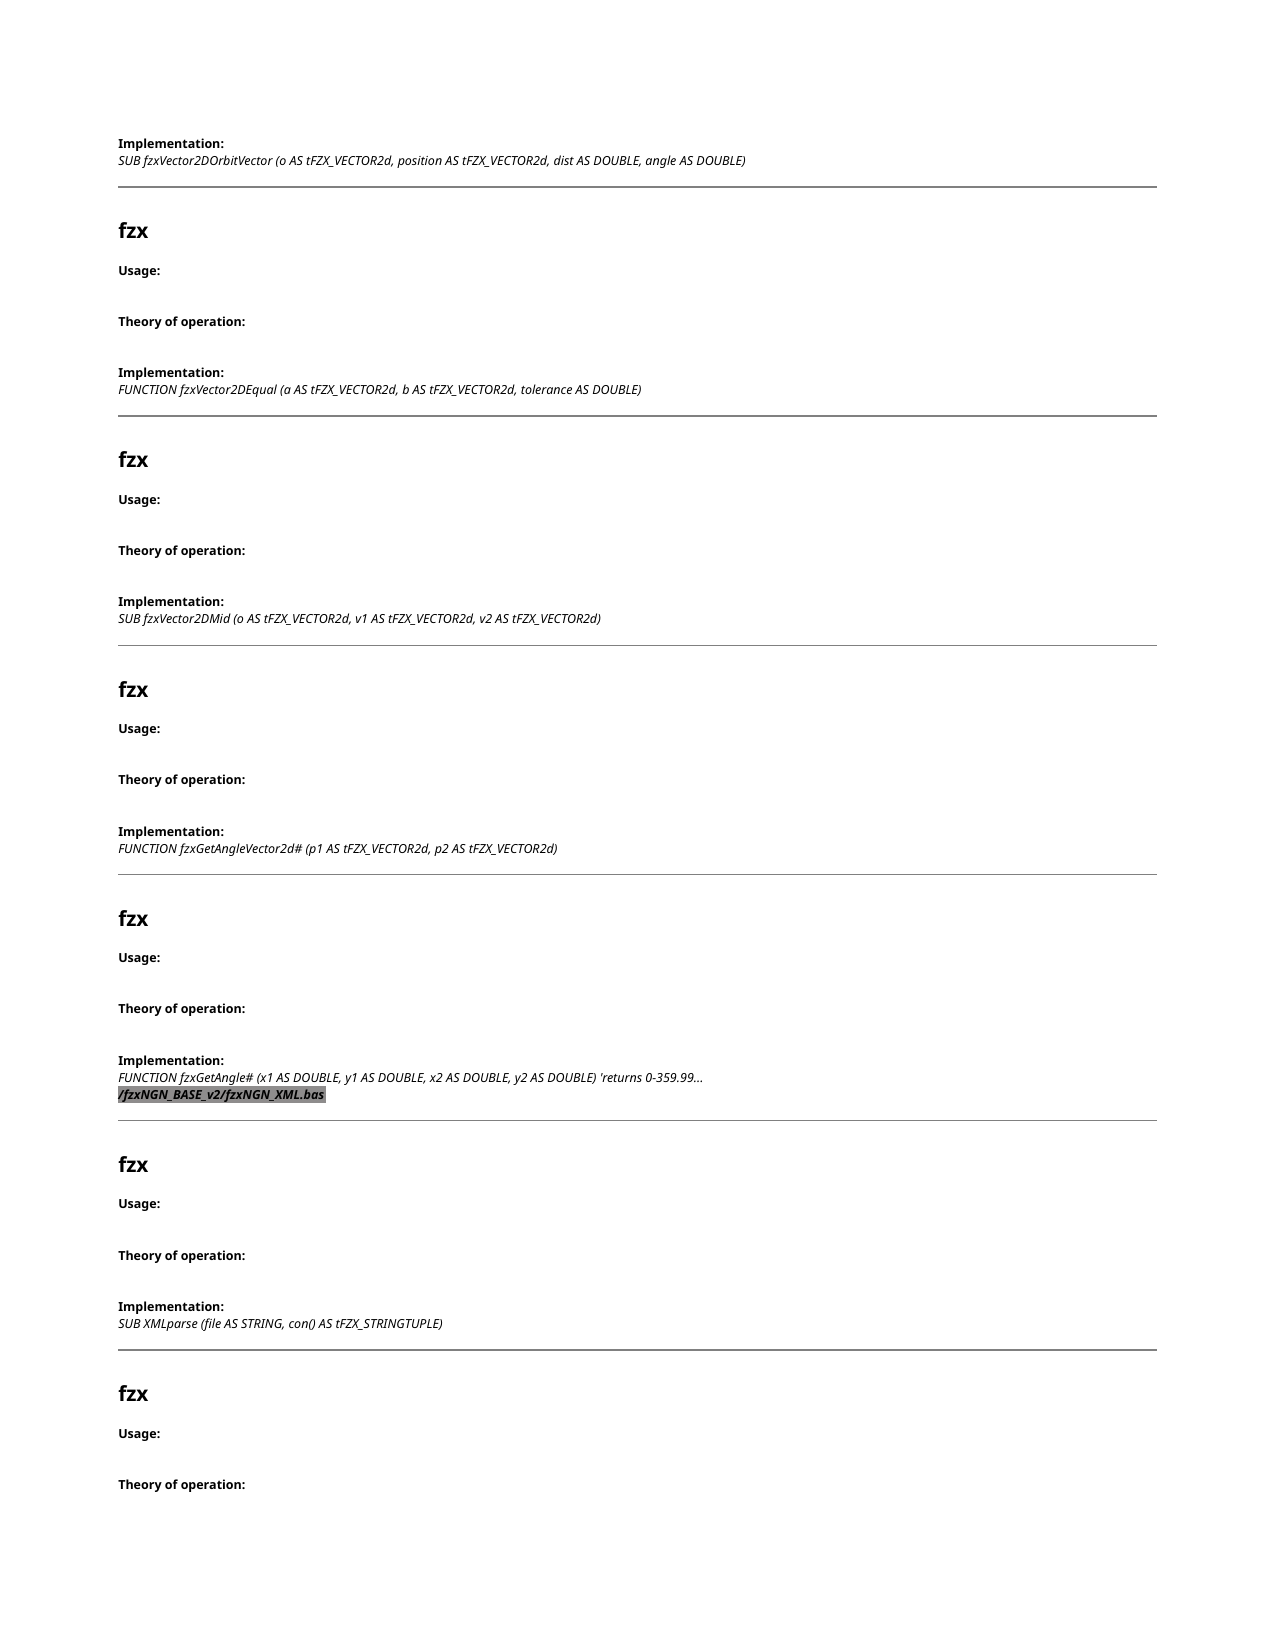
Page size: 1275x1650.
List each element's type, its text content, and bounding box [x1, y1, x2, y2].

text Usage: [118, 720, 1157, 737]
text Implementation: [118, 1298, 1157, 1315]
text fzx [118, 904, 1157, 932]
text Usage: [118, 262, 1157, 279]
text Usage: [118, 491, 1157, 508]
text Usage: [118, 949, 1157, 966]
text fzx [118, 1379, 1157, 1408]
text FUNCTION fzxGetAngle# (x1 AS DOUBLE, y1 AS DOUBLE, x2 AS DOUBLE, y2 AS DOUBLE) 'returns 0-359.99... [118, 1069, 1157, 1086]
text SUB fzxVector2DMid (o AS tFZX_VECTOR2d, v1 AS tFZX_VECTOR2d, v2 AS tFZX_VECTOR2d) [118, 611, 1157, 628]
text SUB fzxVector2DOrbitVector (o AS tFZX_VECTOR2d, position AS tFZX_VECTOR2d, dist AS DOUBLE, angle AS DOUBLE) [118, 152, 1157, 169]
text Theory of operation: [118, 313, 1157, 330]
text Implementation: [118, 593, 1157, 611]
text Theory of operation: [118, 542, 1157, 559]
text Implementation: [118, 364, 1157, 381]
text Theory of operation: [118, 1247, 1157, 1264]
text Theory of operation: [118, 1476, 1157, 1493]
text fzx [118, 675, 1157, 703]
text fzx [118, 1150, 1157, 1178]
text fzx [118, 216, 1157, 245]
text Usage: [118, 1425, 1157, 1442]
text Usage: [118, 1196, 1157, 1213]
text Theory of operation: [118, 771, 1157, 788]
text Implementation: [118, 135, 1157, 152]
text Theory of operation: [118, 1001, 1157, 1018]
text SUB XMLparse (file AS STRING, con() AS tFZX_STRINGTUPLE) [118, 1315, 1157, 1332]
text Implementation: [118, 1052, 1157, 1069]
text /fzxNGN_BASE_v2/fzxNGN_XML.bas [118, 1086, 1157, 1103]
text Implementation: [118, 823, 1157, 840]
text fzx [118, 446, 1157, 474]
text FUNCTION fzxVector2DEqual (a AS tFZX_VECTOR2d, b AS tFZX_VECTOR2d, tolerance AS DOUBLE) [118, 381, 1157, 398]
text FUNCTION fzxGetAngleVector2d# (p1 AS tFZX_VECTOR2d, p2 AS tFZX_VECTOR2d) [118, 840, 1157, 857]
